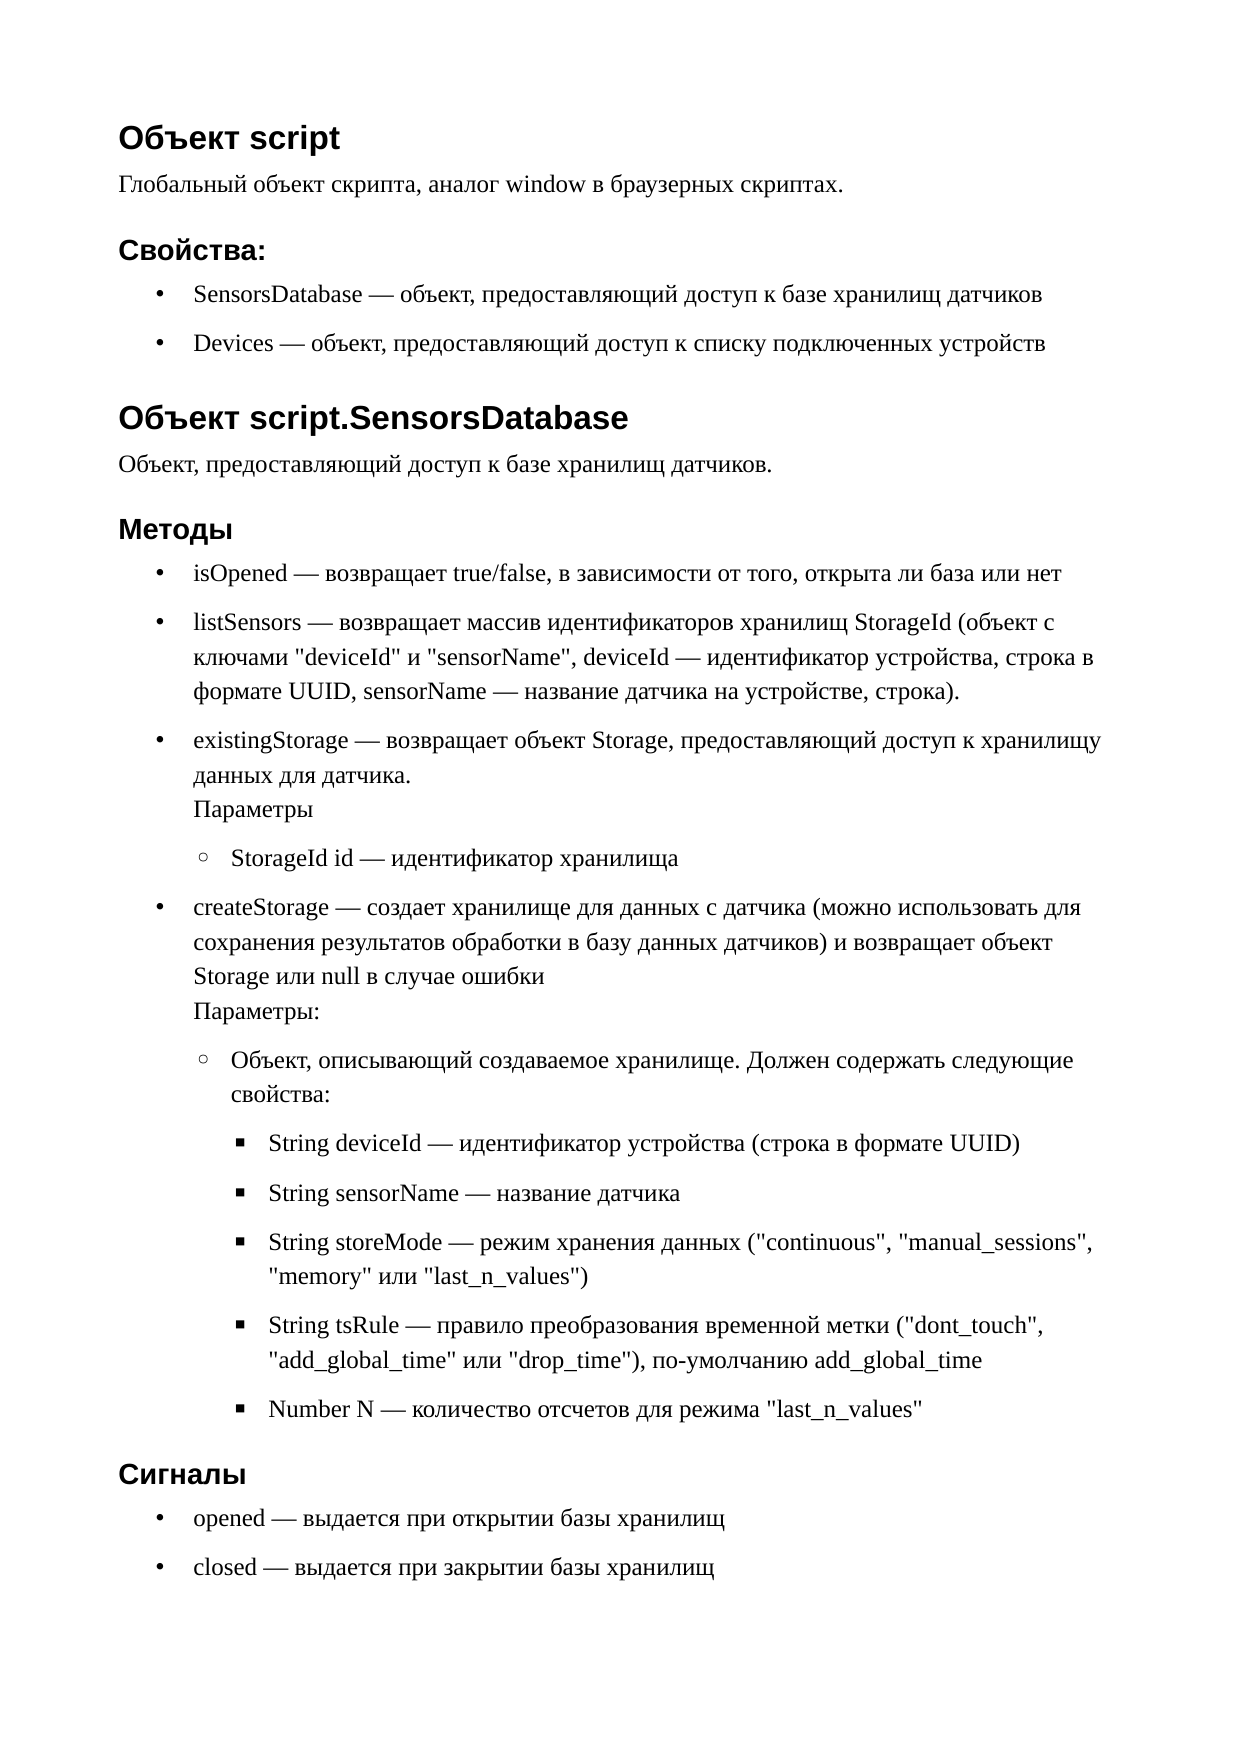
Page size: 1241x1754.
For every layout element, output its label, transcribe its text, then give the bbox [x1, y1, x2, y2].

list String deviceId — идентификатор устройства (строка в формате UUID) [231, 1128, 1122, 1157]
subtitle Объект script.SensorsDatabase [118, 398, 1122, 436]
list existingStorage — возвращает объект Storage, предоставляющий доступ к хранилищу данных для датчика. Параметры [156, 725, 1122, 823]
list String tsRule — правило преобразования временной метки ("dont_touch", "add_global_time" или "drop_time"), по-умолчанию add_global_time [231, 1310, 1122, 1373]
list String storeMode — режим хранения данных ("continuous", "manual_sessions", "memory" или "last_n_values") [231, 1227, 1122, 1290]
list Объект, описывающий создаваемое хранилище. Должен содержать следующие свойства: [193, 1045, 1122, 1108]
list listSensors — возвращает массив идентификаторов хранилищ StorageId (объект с ключами "deviceId" и "sensorName", deviceId — идентификатор устройства, строка в формате UUID, sensorName — название датчика на устройстве, строка). [156, 607, 1122, 705]
list createStorage — создает хранилище для данных с датчика (можно использовать для сохранения результатов обработки в базу данных датчиков) и возвращает объект Storage или null в случае ошибки Параметры: [156, 892, 1122, 1025]
list Devices — объект, предоставляющий доступ к списку подключенных устройств [156, 328, 1122, 357]
subtitle Свойства: [118, 233, 1122, 266]
subtitle Методы [118, 512, 1122, 546]
list SensorsDatabase — объект, предоставляющий доступ к базе хранилищ датчиков [156, 279, 1122, 307]
list opened — выдается при открытии базы хранилищ [156, 1503, 1122, 1532]
list isOpened — возвращает true/false, в зависимости от того, открыта ли база или нет [156, 558, 1122, 587]
text Объект, предоставляющий доступ к базе хранилищ датчиков. [118, 449, 1122, 477]
list StorageId id — идентификатор хранилища [193, 843, 1122, 872]
list closed — выдается при закрытии базы хранилищ [156, 1552, 1122, 1581]
list String sensorName — название датчика [231, 1178, 1122, 1206]
subtitle Сигналы [118, 1457, 1122, 1491]
list Number N — количество отсчетов для режима "last_n_values" [231, 1394, 1122, 1422]
text Глобальный объект скрипта, аналог window в браузерных скриптах. [118, 169, 1122, 198]
subtitle Объект script [118, 118, 1122, 157]
